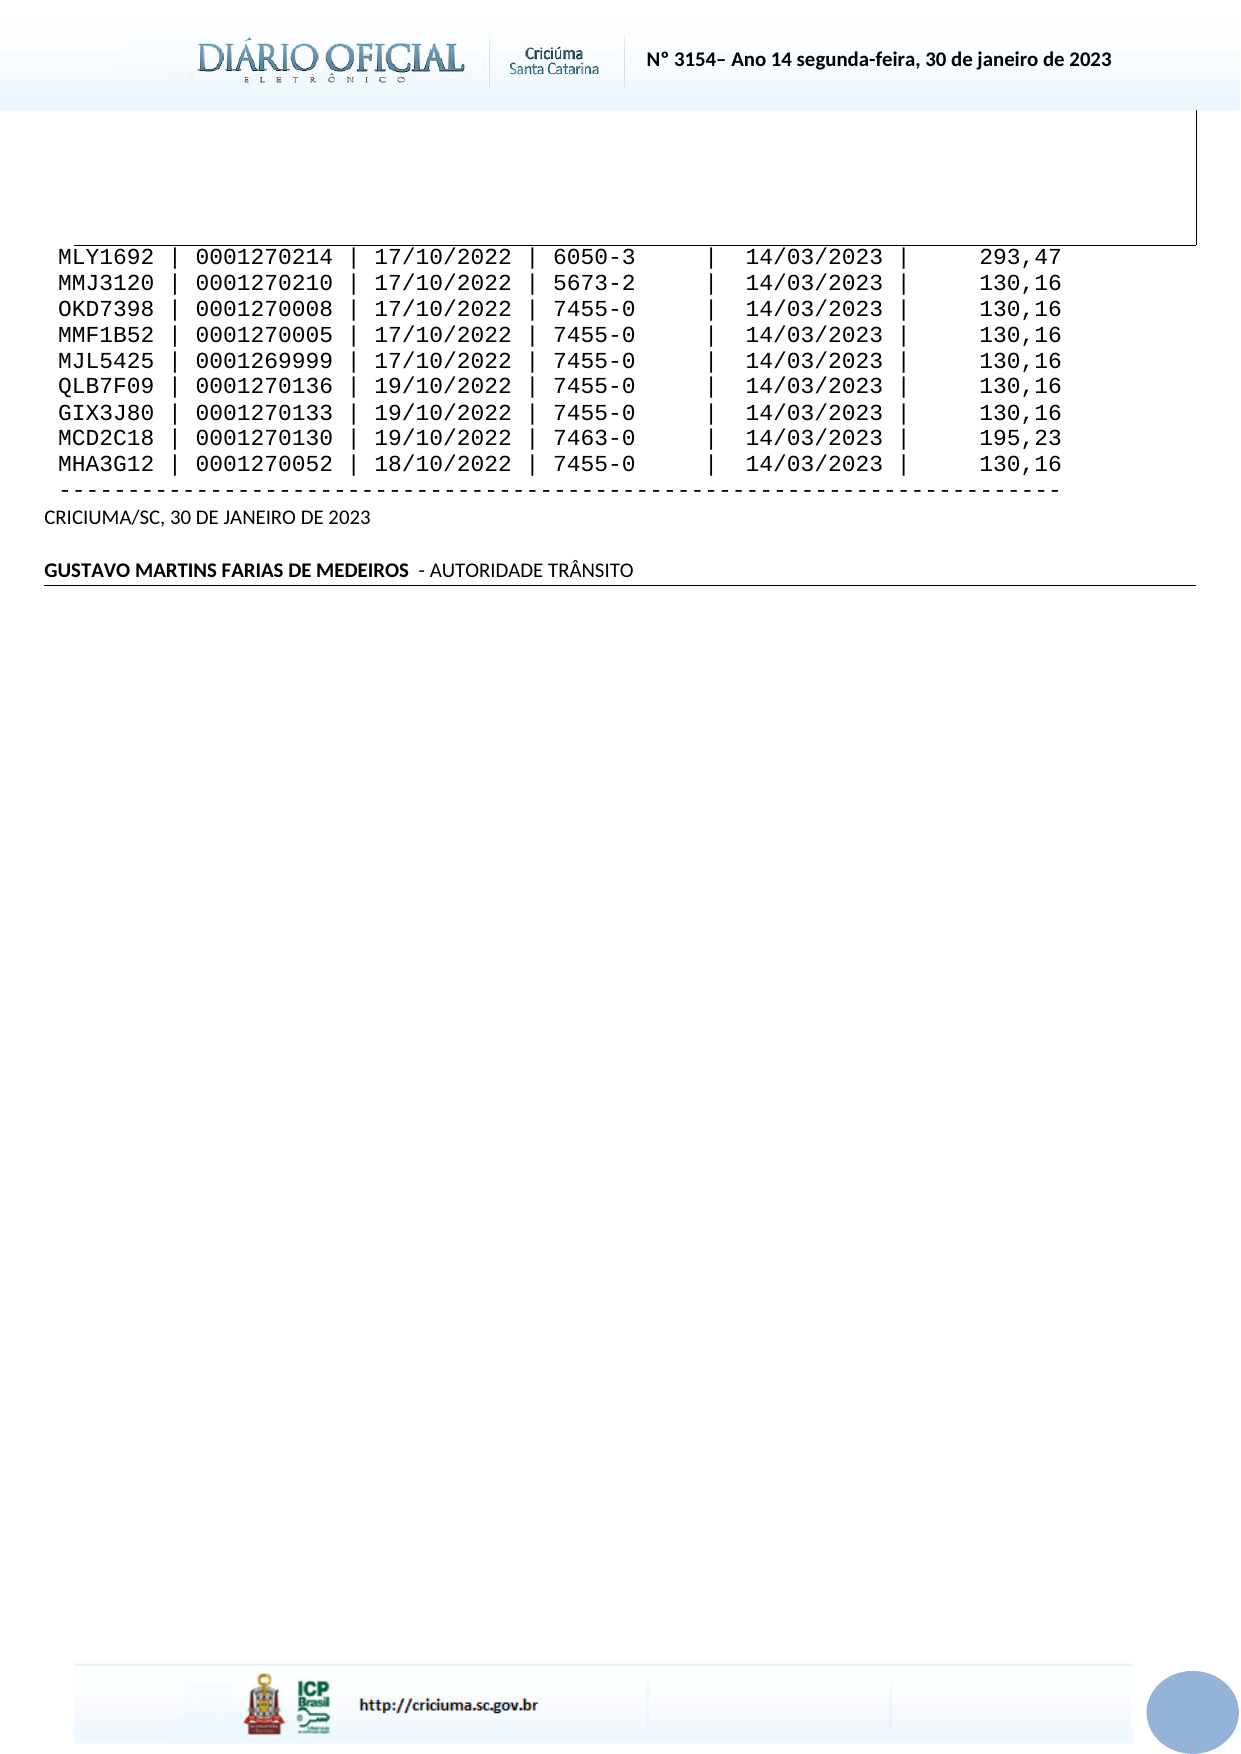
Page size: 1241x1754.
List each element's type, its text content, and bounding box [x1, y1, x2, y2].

text OKD7398 | 0001270008 | 17/10/2022 | 7455-0 | 14/03/2023 | 130,16 [44, 297, 1196, 323]
text QLB7F09 | 0001270136 | 19/10/2022 | 7455-0 | 14/03/2023 | 130,16 [44, 375, 1196, 401]
text MMJ3120 | 0001270210 | 17/10/2022 | 5673-2 | 14/03/2023 | 130,16 [44, 271, 1196, 297]
text MLY1692 | 0001270214 | 17/10/2022 | 6050-3 | 14/03/2023 | 293,47 [44, 245, 1196, 271]
text ------------------------------------------------------------------------- [44, 479, 1196, 504]
text MCD2C18 | 0001270130 | 19/10/2022 | 7463-0 | 14/03/2023 | 195,23 [44, 427, 1196, 453]
text MMF1B52 | 0001270005 | 17/10/2022 | 7455-0 | 14/03/2023 | 130,16 [44, 323, 1196, 349]
text MHA3G12 | 0001270052 | 18/10/2022 | 7455-0 | 14/03/2023 | 130,16 [44, 453, 1196, 479]
text MJL5425 | 0001269999 | 17/10/2022 | 7455-0 | 14/03/2023 | 130,16 [44, 349, 1196, 375]
text CRICIUMA/SC, 30 DE JANEIRO DE 2023 [44, 504, 1196, 531]
text GUSTAVO MARTINS FARIAS DE MEDEIROS - AUTORIDADE TRÂNSITO [44, 531, 1196, 585]
text GIX3J80 | 0001270133 | 19/10/2022 | 7455-0 | 14/03/2023 | 130,16 [44, 401, 1196, 427]
